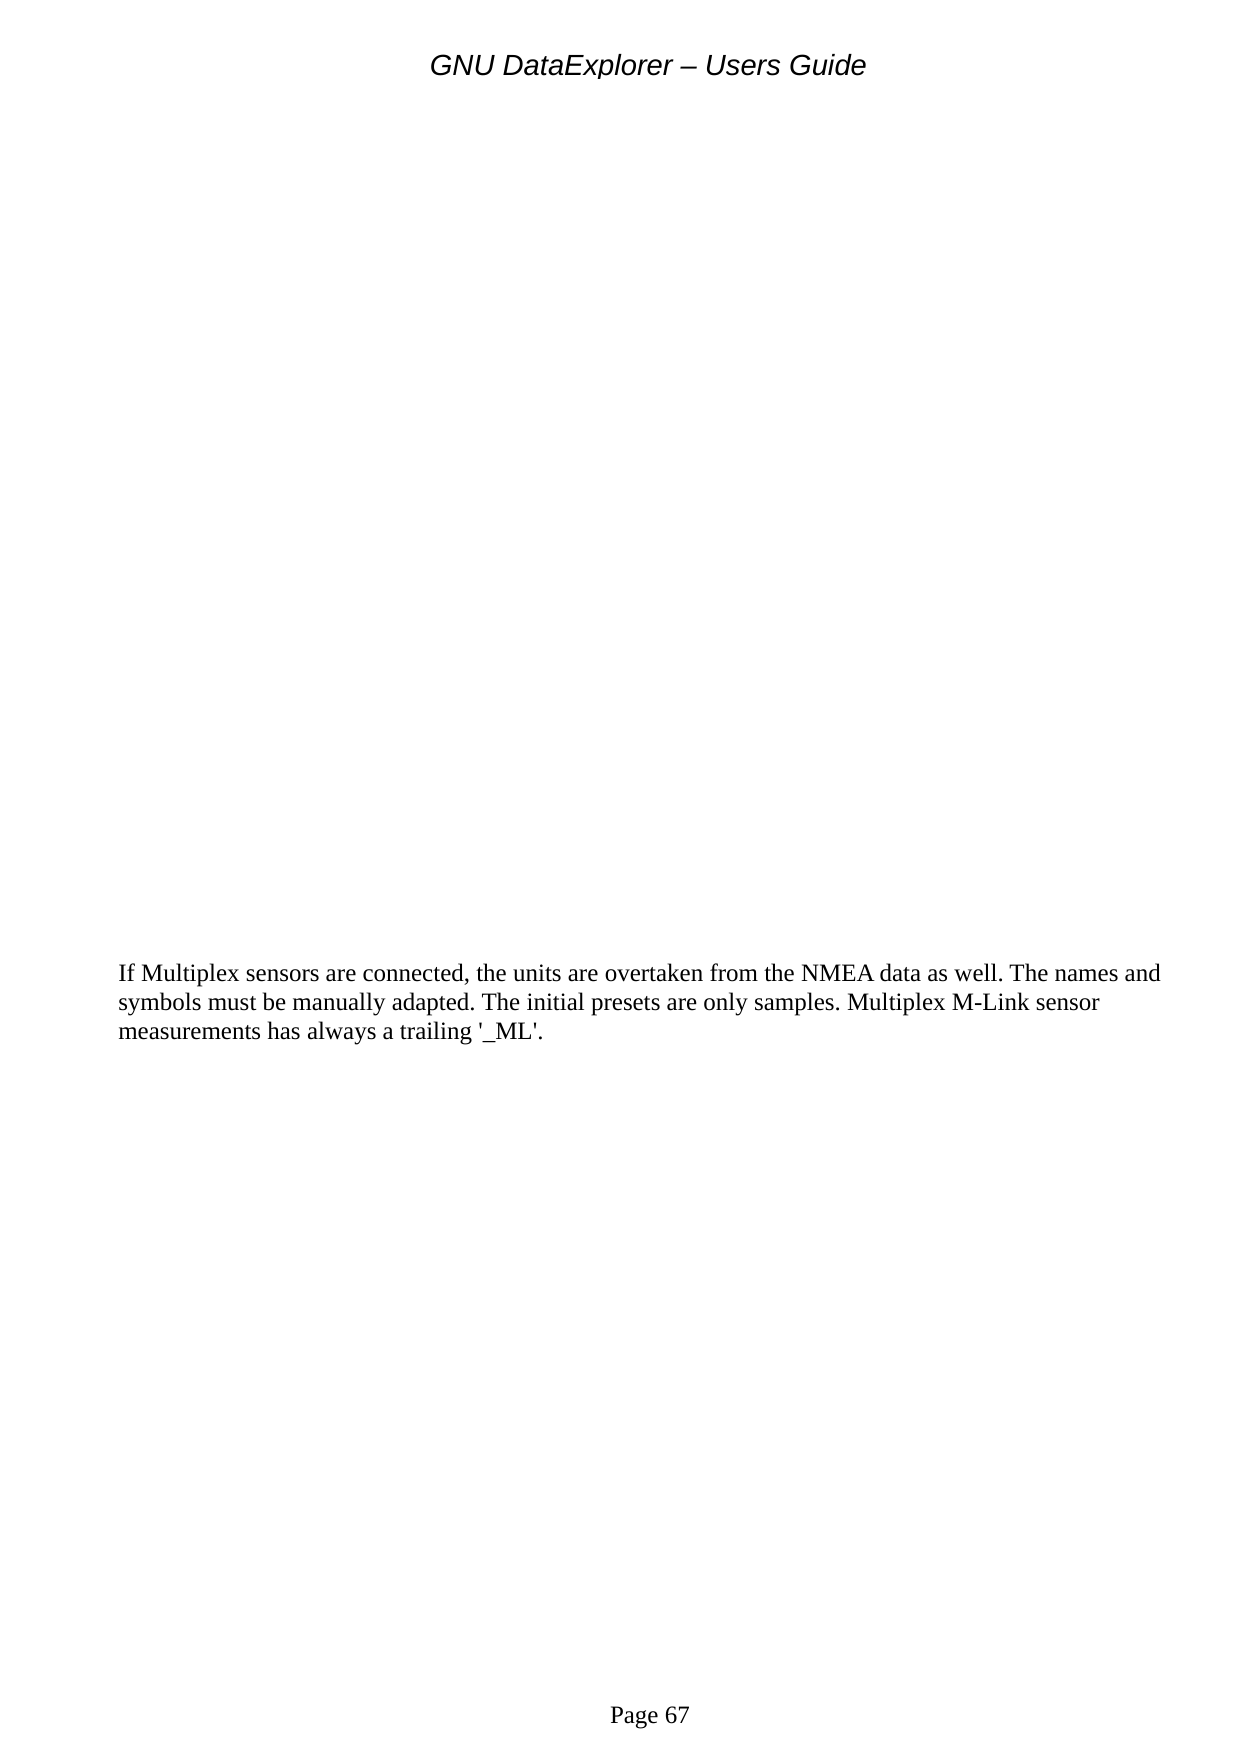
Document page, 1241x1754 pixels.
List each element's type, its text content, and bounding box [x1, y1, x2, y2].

text If Multiplex sensors are connected, the units are overtaken from the NMEA data as well. The names and symbols must be manually adapted. The initial presets are only samples. Multiplex M-Link sensor measurements has always a trailing '_ML'. [118, 958, 1181, 1044]
